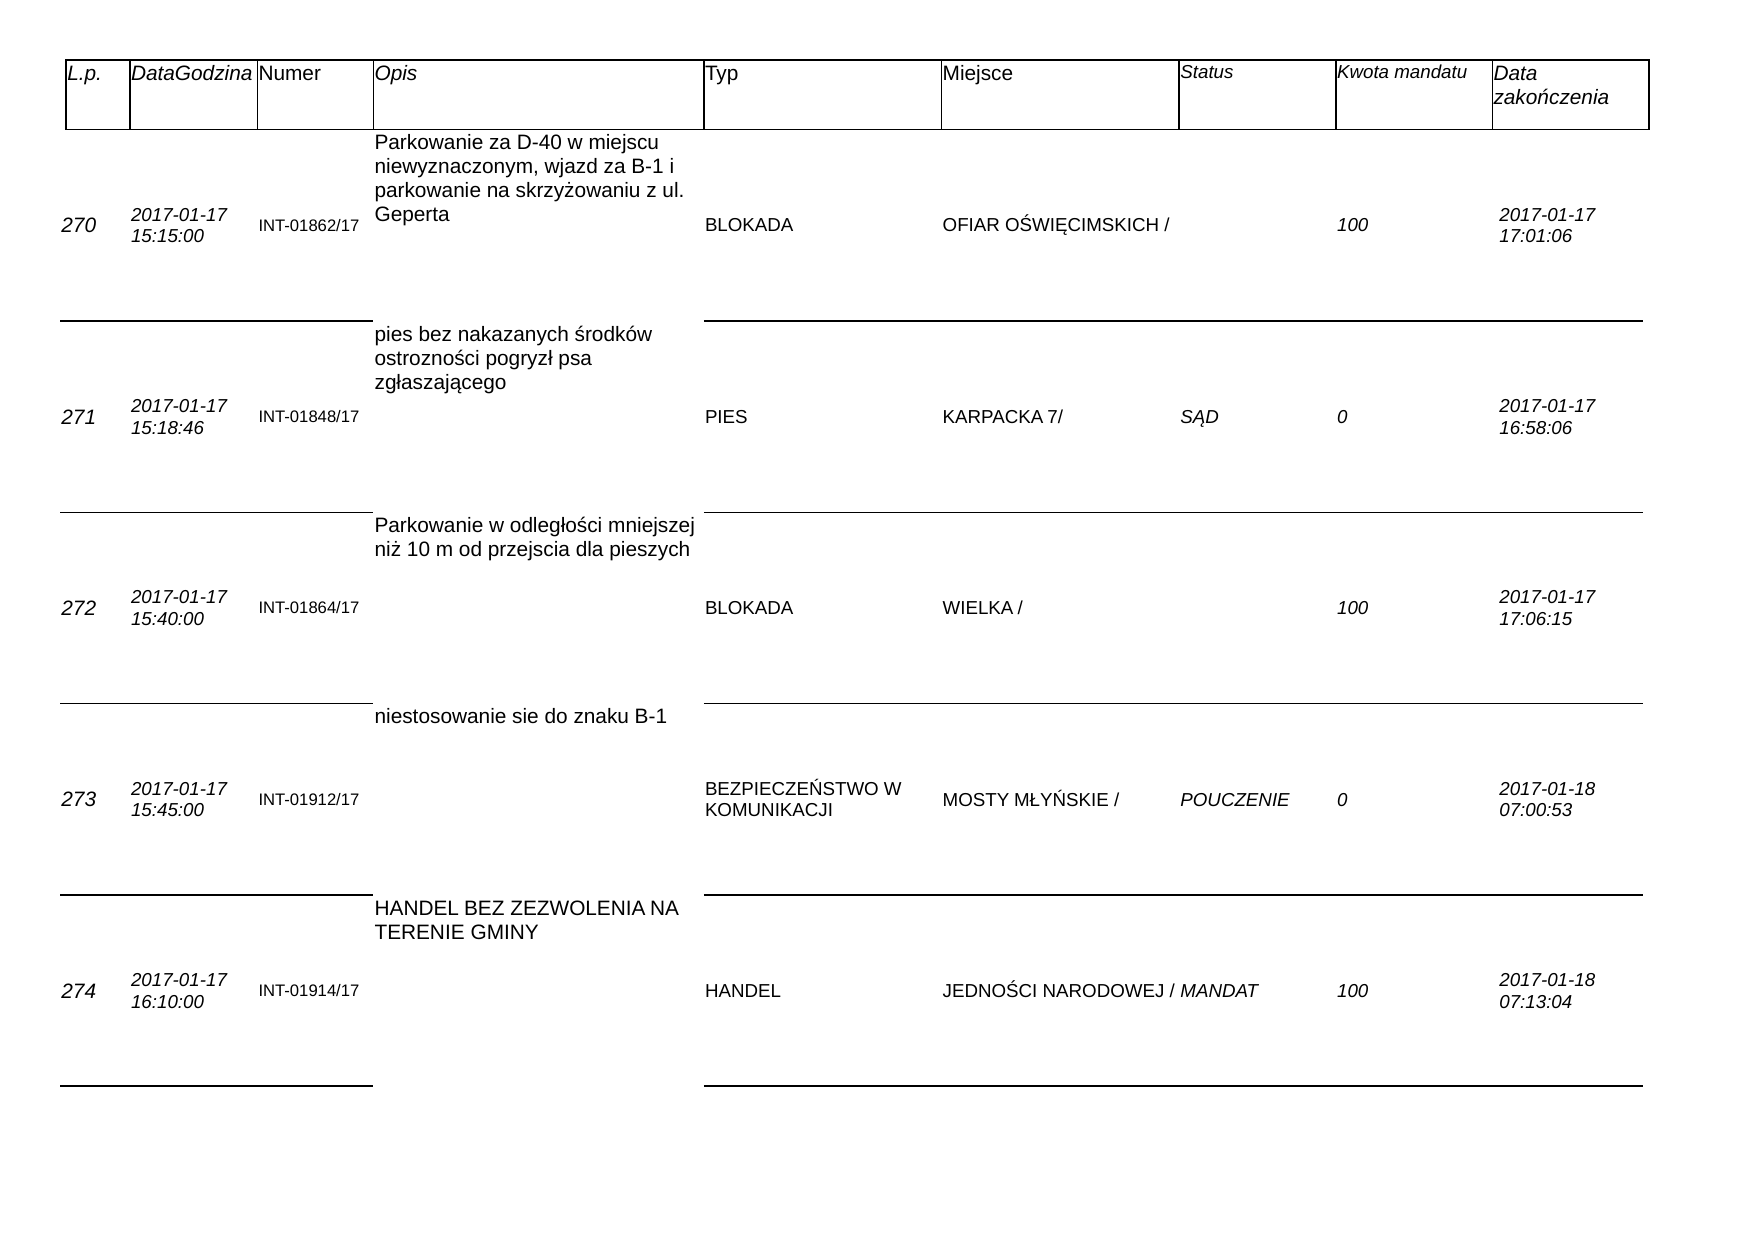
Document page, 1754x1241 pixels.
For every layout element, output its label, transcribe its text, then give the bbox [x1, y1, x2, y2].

table_cell [1179, 513, 1336, 703]
table_cell 271 [60, 322, 130, 511]
table_cell [1643, 130, 1649, 320]
table_cell 2017-01-17 15:18:46 [130, 322, 257, 511]
table_cell 2017-01-17 15:15:00 [130, 130, 257, 320]
table_cell BEZPIECZEŃSTWO W KOMUNIKACJI [704, 704, 941, 894]
table_cell SĄD [1179, 322, 1336, 511]
table_cell [1643, 894, 1649, 1085]
table_cell 2017-01-17 16:10:00 [130, 896, 257, 1085]
table_cell [1179, 130, 1336, 320]
table_cell 100 [1336, 896, 1498, 1085]
table_cell 100 [1336, 130, 1498, 320]
table_header Opis [374, 61, 703, 129]
table_header Data zakończenia [1493, 61, 1648, 129]
table_cell [1643, 320, 1649, 511]
table_cell OFIAR OŚWIĘCIMSKICH / [941, 130, 1179, 320]
table_header DataGodzina [131, 61, 257, 129]
table_cell [1643, 703, 1649, 894]
table_cell 272 [60, 513, 130, 703]
table_cell 100 [1336, 513, 1498, 703]
table_header [60, 59, 65, 129]
table_cell 273 [60, 704, 130, 894]
table_cell PIES [704, 322, 941, 511]
table_cell 2017-01-18 07:13:04 [1498, 896, 1643, 1085]
table_cell BLOKADA [704, 513, 941, 703]
table_cell 2017-01-17 17:06:15 [1498, 513, 1643, 703]
table_header Kwota mandatu [1337, 61, 1492, 129]
table_cell 0 [1336, 704, 1498, 894]
table_header Typ [705, 61, 941, 129]
table_cell INT-01864/17 [257, 513, 373, 703]
table_header Miejsce [942, 61, 1178, 129]
table_cell JEDNOŚCI NARODOWEJ / [941, 896, 1179, 1085]
table_cell MOSTY MŁYŃSKIE / [941, 704, 1179, 894]
table_header Status [1180, 61, 1335, 129]
table_cell KARPACKA 7/ [941, 322, 1179, 511]
table_cell 2017-01-17 15:40:00 [130, 513, 257, 703]
table_cell INT-01848/17 [257, 322, 373, 511]
table_cell 2017-01-17 17:01:06 [1498, 130, 1643, 320]
table_cell HANDEL [704, 896, 941, 1085]
table_cell WIELKA / [941, 513, 1179, 703]
table_cell niestosowanie sie do znaku B-1 [373, 703, 704, 894]
table_cell INT-01914/17 [257, 896, 373, 1085]
table_cell 270 [60, 129, 130, 320]
table_cell MANDAT [1179, 896, 1336, 1085]
table_cell 0 [1336, 322, 1498, 511]
table_cell BLOKADA [704, 130, 941, 320]
table_cell 274 [60, 896, 130, 1085]
table_header L.p. [67, 61, 129, 129]
table_cell 2017-01-18 07:00:53 [1498, 704, 1643, 894]
table_cell INT-01912/17 [257, 704, 373, 894]
table_cell 2017-01-17 15:45:00 [130, 704, 257, 894]
table_cell 2017-01-17 16:58:06 [1498, 322, 1643, 511]
table_cell HANDEL BEZ ZEZWOLENIA NA TERENIE GMINY [373, 894, 704, 1085]
table_cell INT-01862/17 [257, 130, 373, 320]
table_cell POUCZENIE [1179, 704, 1336, 894]
table_header Numer [258, 61, 373, 129]
table_cell Parkowanie w odległości mniejszej niż 10 m od przejscia dla pieszych [373, 511, 704, 703]
table_cell pies bez nakazanych środków ostrozności pogryzł psa zgłaszającego [373, 320, 704, 511]
table_cell [1643, 511, 1649, 703]
table_cell Parkowanie za D-40 w miejscu niewyznaczonym, wjazd za B-1 i parkowanie na skrzyżowaniu z ul. Geperta [373, 130, 704, 320]
